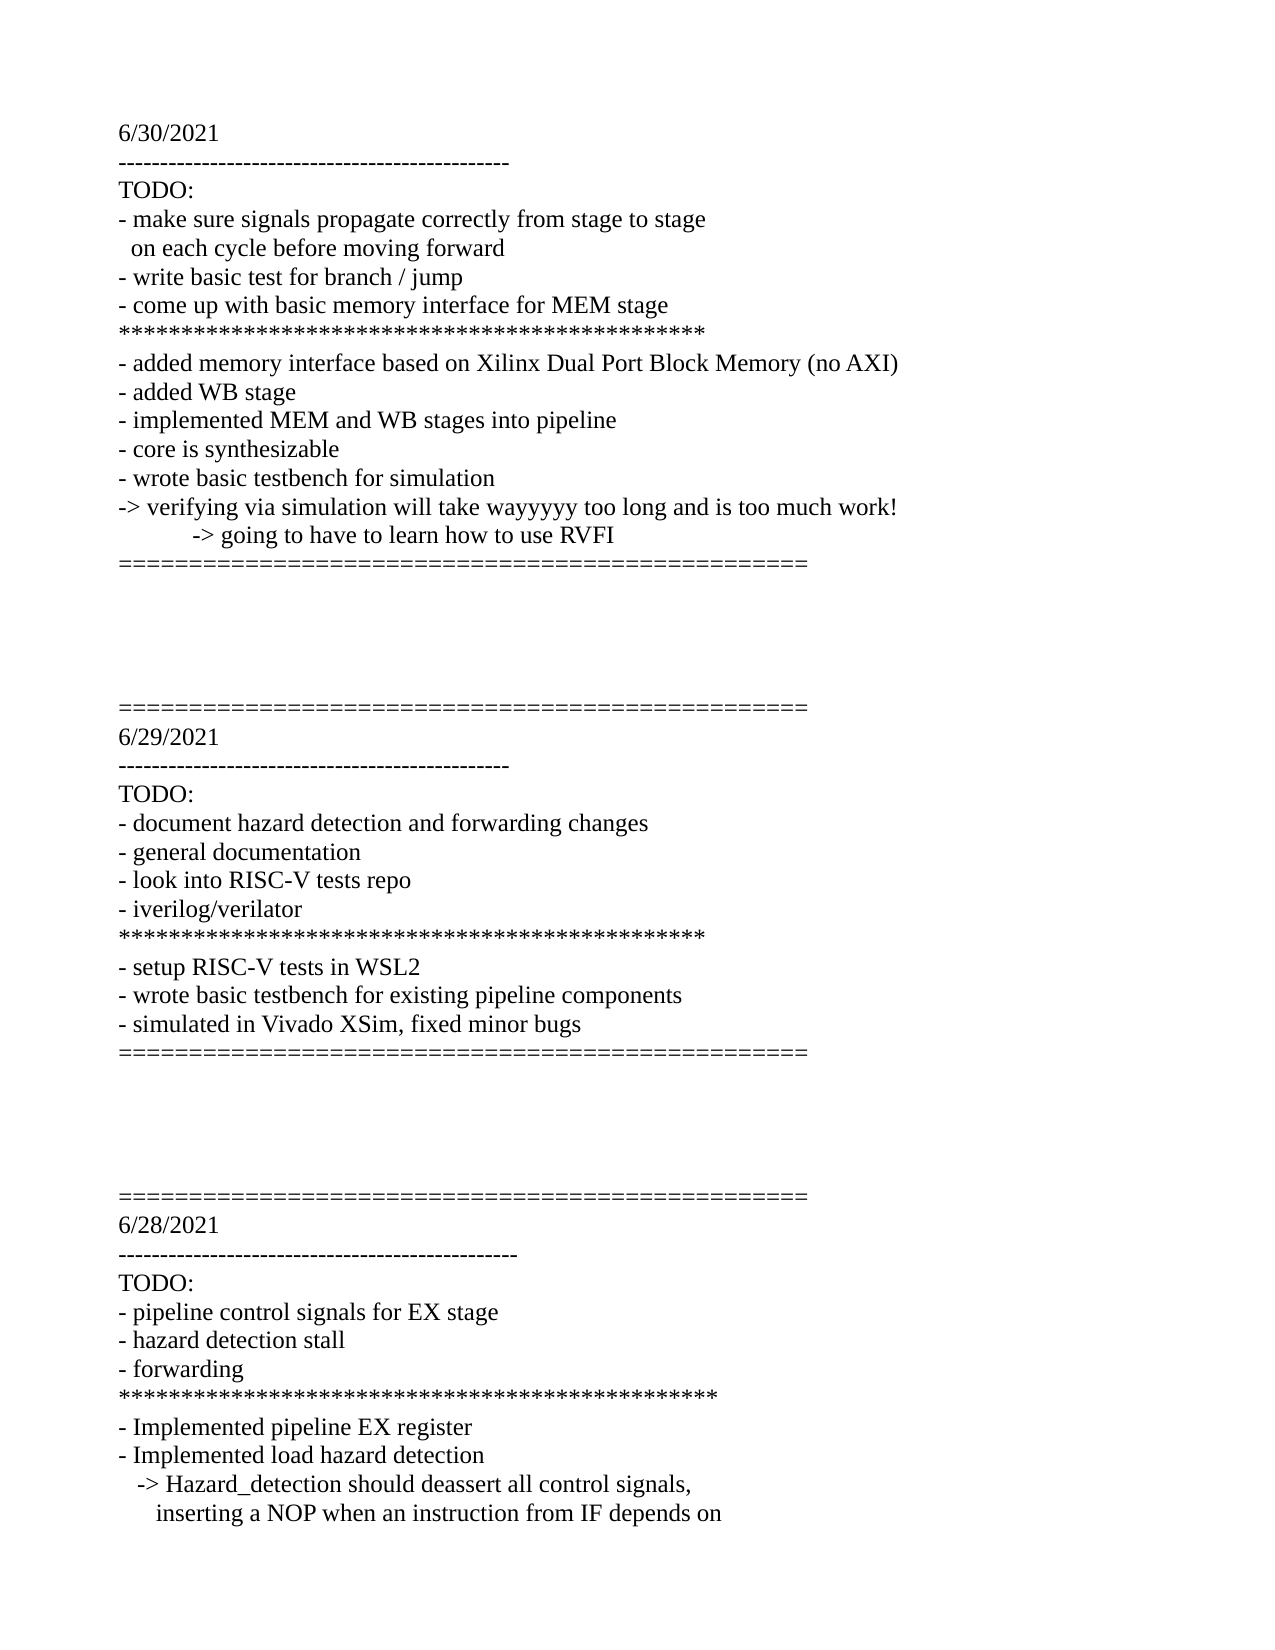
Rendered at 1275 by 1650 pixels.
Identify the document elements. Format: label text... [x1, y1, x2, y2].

text - document hazard detection and forwarding changes [118, 808, 1157, 837]
text -> Hazard_detection should deassert all control signals, [118, 1469, 1157, 1498]
text - hazard detection stall [118, 1326, 1157, 1354]
text 6/30/2021 [118, 118, 1157, 147]
text - wrote basic testbench for existing pipeline components [118, 981, 1157, 1009]
text ------------------------------------------------ [118, 1239, 1157, 1268]
text -> going to have to learn how to use RVFI [118, 521, 1157, 549]
text - simulated in Vivado XSim, fixed minor bugs [118, 1009, 1157, 1038]
text TODO: [118, 779, 1157, 808]
text - come up with basic memory interface for MEM stage [118, 291, 1157, 319]
text ================================================= [118, 693, 1157, 722]
text - Implemented load hazard detection [118, 1441, 1157, 1469]
text ----------------------------------------------- [118, 751, 1157, 779]
text 6/29/2021 [118, 722, 1157, 751]
text - iverilog/verilator [118, 894, 1157, 923]
text *********************************************** [118, 319, 1157, 348]
text - added memory interface based on Xilinx Dual Port Block Memory (no AXI) [118, 348, 1157, 377]
text TODO: [118, 1268, 1157, 1297]
text - Implemented pipeline EX register [118, 1412, 1157, 1441]
text - pipeline control signals for EX stage [118, 1297, 1157, 1326]
text - look into RISC-V tests repo [118, 866, 1157, 894]
text ----------------------------------------------- [118, 147, 1157, 176]
text ================================================= [118, 549, 1157, 578]
text - make sure signals propagate correctly from stage to stage [118, 204, 1157, 233]
text - general documentation [118, 837, 1157, 866]
text -> verifying via simulation will take wayyyyy too long and is too much work! [118, 492, 1157, 521]
text - setup RISC-V tests in WSL2 [118, 952, 1157, 981]
text ================================================= [118, 1182, 1157, 1211]
text inserting a NOP when an instruction from IF depends on [118, 1498, 1157, 1527]
text 6/28/2021 [118, 1211, 1157, 1239]
text - added WB stage [118, 377, 1157, 406]
text - wrote basic testbench for simulation [118, 463, 1157, 492]
text on each cycle before moving forward [118, 233, 1157, 262]
text *********************************************** [118, 923, 1157, 952]
text ================================================= [118, 1038, 1157, 1067]
text - forwarding [118, 1354, 1157, 1383]
text ************************************************ [118, 1383, 1157, 1412]
text - implemented MEM and WB stages into pipeline [118, 406, 1157, 434]
text - core is synthesizable [118, 434, 1157, 463]
text TODO: [118, 176, 1157, 204]
text - write basic test for branch / jump [118, 262, 1157, 291]
